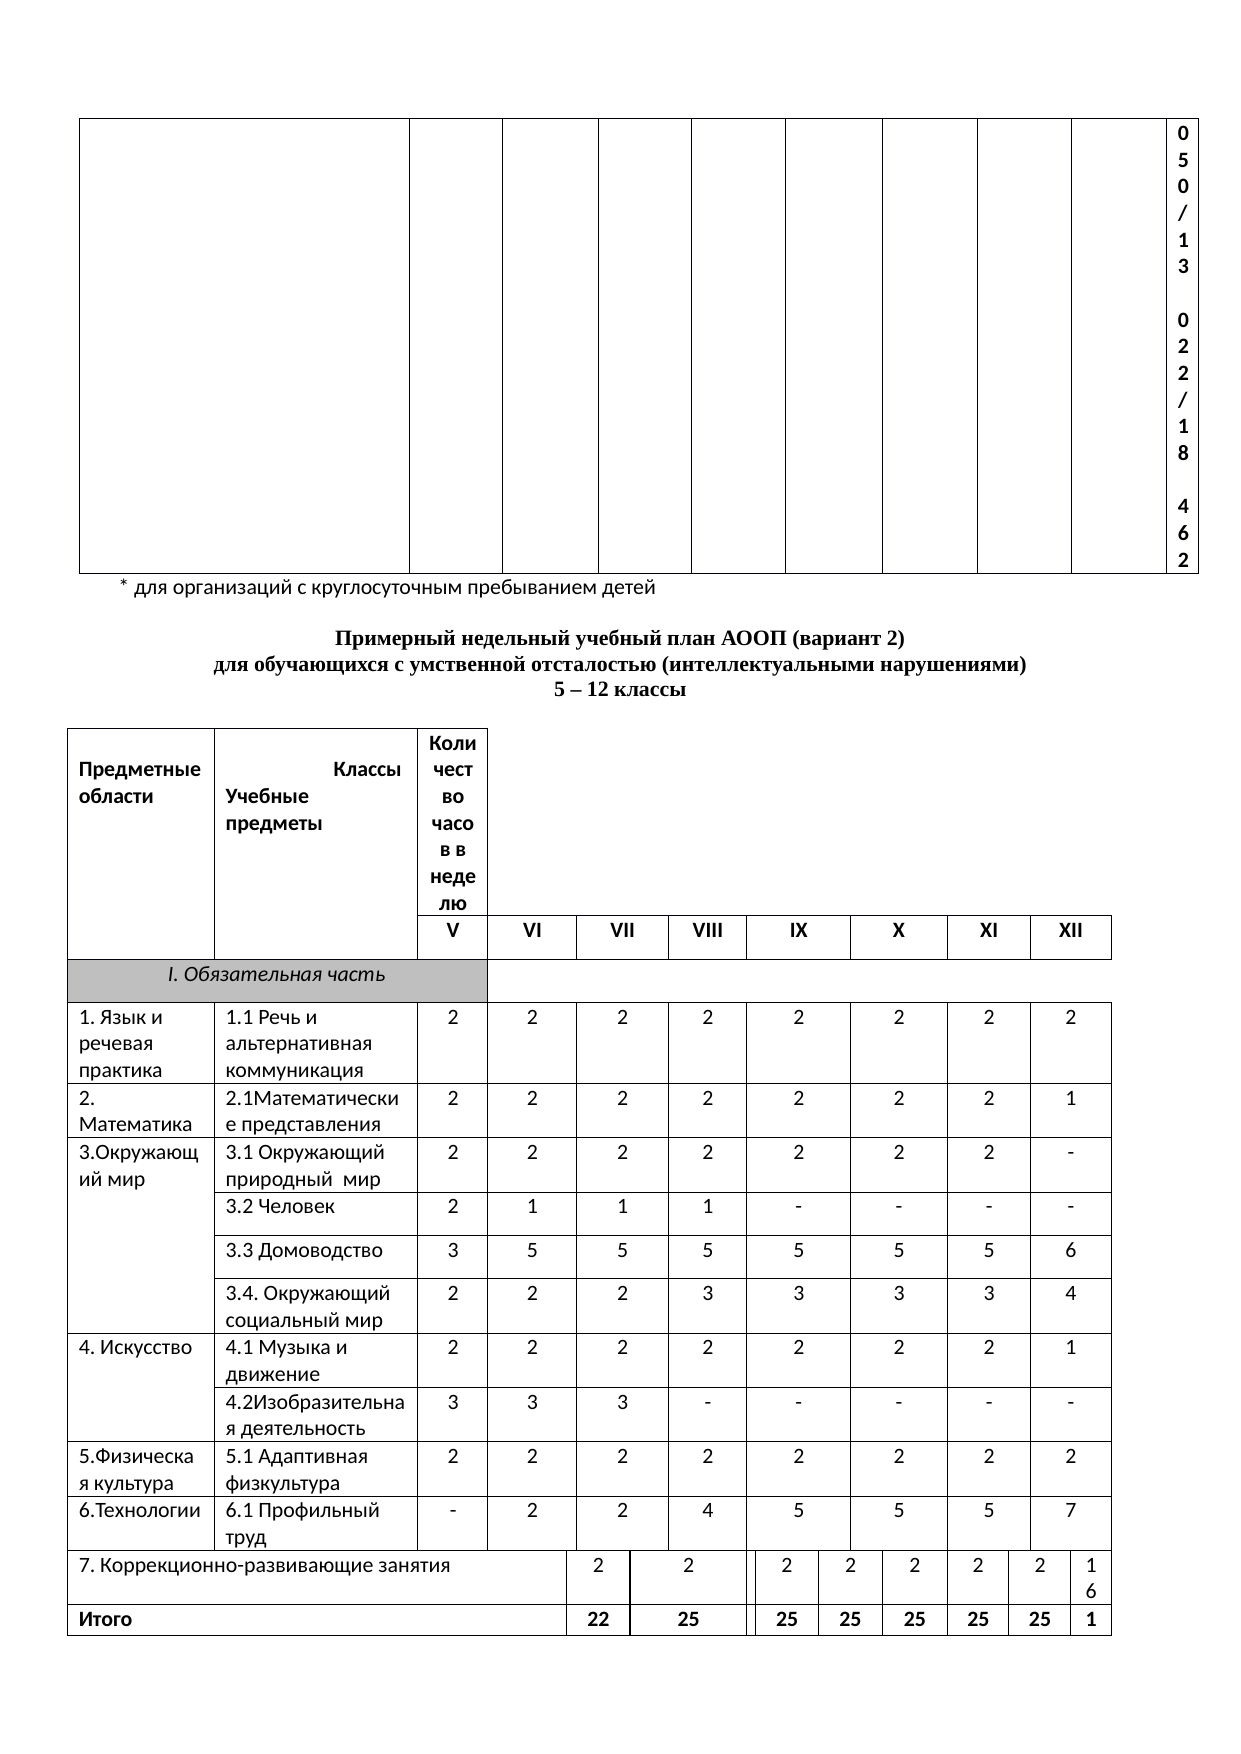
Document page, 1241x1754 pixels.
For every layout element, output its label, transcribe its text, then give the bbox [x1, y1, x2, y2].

table_cell 2 [669, 1084, 746, 1137]
table_cell 2 [669, 1442, 746, 1496]
table_cell 25 [747, 1605, 755, 1635]
table_cell 4. Искусство [68, 1334, 214, 1441]
table_cell - [851, 1388, 947, 1441]
table_cell [503, 119, 598, 572]
table_cell 2 [418, 1334, 487, 1387]
table_cell [599, 119, 691, 572]
table_cell 1. Язык и речевая практика [68, 1003, 214, 1083]
table_header Классы Учебные предметы [215, 729, 417, 959]
table_cell 2 [418, 1084, 487, 1137]
table_cell 2. Математика [68, 1084, 214, 1137]
table_cell - [1031, 1138, 1111, 1192]
table_cell 3.2 Человек [215, 1193, 417, 1235]
table_cell - [418, 1497, 487, 1550]
table_cell 3 [577, 1388, 668, 1441]
table_cell 5 [747, 1497, 850, 1550]
table_cell 5.Физическая культура [68, 1442, 214, 1496]
table_cell 2 [488, 1138, 576, 1192]
table_cell [410, 119, 502, 572]
table_cell 3 [747, 1279, 850, 1332]
table_cell - [1031, 1388, 1111, 1441]
table_cell V [418, 916, 487, 959]
table_cell [488, 960, 1111, 1002]
table_cell 3 [669, 1279, 746, 1332]
table_cell 2 [577, 1084, 668, 1137]
table_cell 3 [418, 1388, 487, 1441]
table_cell 2 [488, 1084, 576, 1137]
table_cell 5.1 Адаптивная физкультура [215, 1442, 417, 1496]
table_cell [1072, 119, 1166, 572]
table_cell 2 [577, 1334, 668, 1387]
table_cell X [851, 916, 947, 959]
table_cell 4.1 Музыка и движение [215, 1334, 417, 1387]
table_cell 5 [577, 1236, 668, 1278]
table_cell 3 [488, 1388, 576, 1441]
table_cell 2 [851, 1334, 947, 1387]
table_header Предметные области [68, 729, 214, 959]
table_cell 2 [851, 1003, 947, 1083]
table_cell 2 [747, 1003, 850, 1083]
table_cell 25 [819, 1605, 882, 1635]
table_cell [692, 119, 785, 572]
table_cell 2 [631, 1551, 746, 1604]
table_cell - [747, 1388, 850, 1441]
table_cell 3 [851, 1279, 947, 1332]
table_cell 4 [669, 1497, 746, 1550]
table_cell - [948, 1193, 1030, 1235]
table_cell 2 [948, 1442, 1030, 1496]
table_cell [786, 119, 882, 572]
table_cell 1 [1031, 1084, 1111, 1137]
table_cell 2 [418, 1003, 487, 1083]
table_cell XII [1031, 916, 1111, 959]
table_cell 6.1 Профильный труд [215, 1497, 417, 1550]
table_cell - [851, 1193, 947, 1235]
table_header Количество часов в неделю [418, 729, 487, 915]
table_cell 2 [948, 1003, 1030, 1083]
table_cell 25 [756, 1605, 818, 1635]
text Примерный недельный учебный план АООП (вариант 2) для обучающихся с умственной отсталостью (интеллектуальными нарушениями) [118, 625, 1122, 676]
table_cell 2 [948, 1138, 1030, 1192]
table_cell 3.Окружающий мир [68, 1138, 214, 1332]
table_cell 2 [577, 1442, 668, 1496]
table_cell 2 [418, 1442, 487, 1496]
table_cell 3.1 Окружающий природный мир [215, 1138, 417, 1192]
table_cell 050/ 13 022/ 18 462 [1167, 119, 1198, 572]
table_cell 2 [747, 1551, 755, 1604]
table_cell 5 [948, 1497, 1030, 1550]
table_cell 2 [488, 1003, 576, 1083]
table_cell 2 [747, 1084, 850, 1137]
table_header [488, 728, 1111, 915]
table_cell 2 [488, 1334, 576, 1387]
table_cell 3.3 Домоводство [215, 1236, 417, 1278]
table_cell 2 [567, 1551, 629, 1604]
table_cell - [948, 1388, 1030, 1441]
table_cell 1 [1031, 1334, 1111, 1387]
table_cell 3 [948, 1279, 1030, 1332]
table_cell 2 [851, 1084, 947, 1137]
table_cell [883, 119, 977, 572]
table_cell 7. Коррекционно-развивающие занятия [68, 1551, 566, 1604]
table_cell 25 [631, 1605, 746, 1635]
table_cell 16 [1071, 1551, 1111, 1604]
table_cell 2 [418, 1193, 487, 1235]
table_cell 1.1 Речь и альтернативная коммуникация [215, 1003, 417, 1083]
table_cell 2 [851, 1138, 947, 1192]
table_cell - [669, 1388, 746, 1441]
table_cell 4 [1031, 1279, 1111, 1332]
table_cell 5 [488, 1236, 576, 1278]
table_cell 2 [669, 1334, 746, 1387]
table_cell 5 [669, 1236, 746, 1278]
table_cell 3 [418, 1236, 487, 1278]
table_cell Итого [68, 1605, 566, 1635]
table_cell - [747, 1193, 850, 1235]
table_cell 2 [819, 1551, 882, 1604]
table_cell 5 [948, 1236, 1030, 1278]
table_cell 2 [418, 1138, 487, 1192]
table_cell 2 [488, 1442, 576, 1496]
table_cell 2 [851, 1442, 947, 1496]
table_cell 2 [948, 1084, 1030, 1137]
table_cell 2 [1031, 1003, 1111, 1083]
table_cell [80, 119, 409, 572]
table_cell 2 [577, 1279, 668, 1332]
table_cell VI [488, 916, 576, 959]
table_cell 1 [669, 1193, 746, 1235]
text 5 – 12 классы [118, 676, 1122, 701]
table_cell 22 [567, 1605, 629, 1635]
table_cell 25 [883, 1605, 947, 1635]
table_cell 1 [488, 1193, 576, 1235]
table_cell 2 [1031, 1442, 1111, 1496]
table_cell 2 [747, 1138, 850, 1192]
table_cell 25 [1009, 1605, 1070, 1635]
table_cell 2 [577, 1138, 668, 1192]
table_cell 7 [1031, 1497, 1111, 1550]
table_cell VIII [669, 916, 746, 959]
table_cell 2 [669, 1003, 746, 1083]
table_cell 3.4. Окружающий социальный мир [215, 1279, 417, 1332]
table_cell 25 [948, 1605, 1008, 1635]
table_cell 2.1Математические представления [215, 1084, 417, 1137]
table_cell - [1031, 1193, 1111, 1235]
table_cell 5 [851, 1497, 947, 1550]
table_cell 2 [883, 1551, 947, 1604]
table_cell 2 [756, 1551, 818, 1604]
text * для организаций с круглосуточным пребыванием детей [118, 574, 1122, 600]
table_cell I. Обязательная часть [68, 960, 487, 1002]
table_cell XI [948, 916, 1030, 959]
table_cell [978, 119, 1071, 572]
table_cell 2 [948, 1334, 1030, 1387]
table_cell 2 [418, 1279, 487, 1332]
table_cell IX [747, 916, 850, 959]
table_cell 2 [1009, 1551, 1070, 1604]
table_cell 2 [488, 1279, 576, 1332]
table_cell 6 [1031, 1236, 1111, 1278]
table_cell VII [577, 916, 668, 959]
table_cell 1 [577, 1193, 668, 1235]
table_cell 2 [577, 1003, 668, 1083]
table_cell 6.Технологии [68, 1497, 214, 1550]
table_cell 2 [948, 1551, 1008, 1604]
table_cell 5 [851, 1236, 947, 1278]
table_cell 2 [747, 1334, 850, 1387]
table_cell 4.2Изобразительная деятельность [215, 1388, 417, 1441]
table_cell 2 [669, 1138, 746, 1192]
table_cell 5 [747, 1236, 850, 1278]
table_cell 2 [488, 1497, 576, 1550]
table_cell 2 [747, 1442, 850, 1496]
table_cell 2 [577, 1497, 668, 1550]
table_cell 1 [1071, 1605, 1111, 1635]
